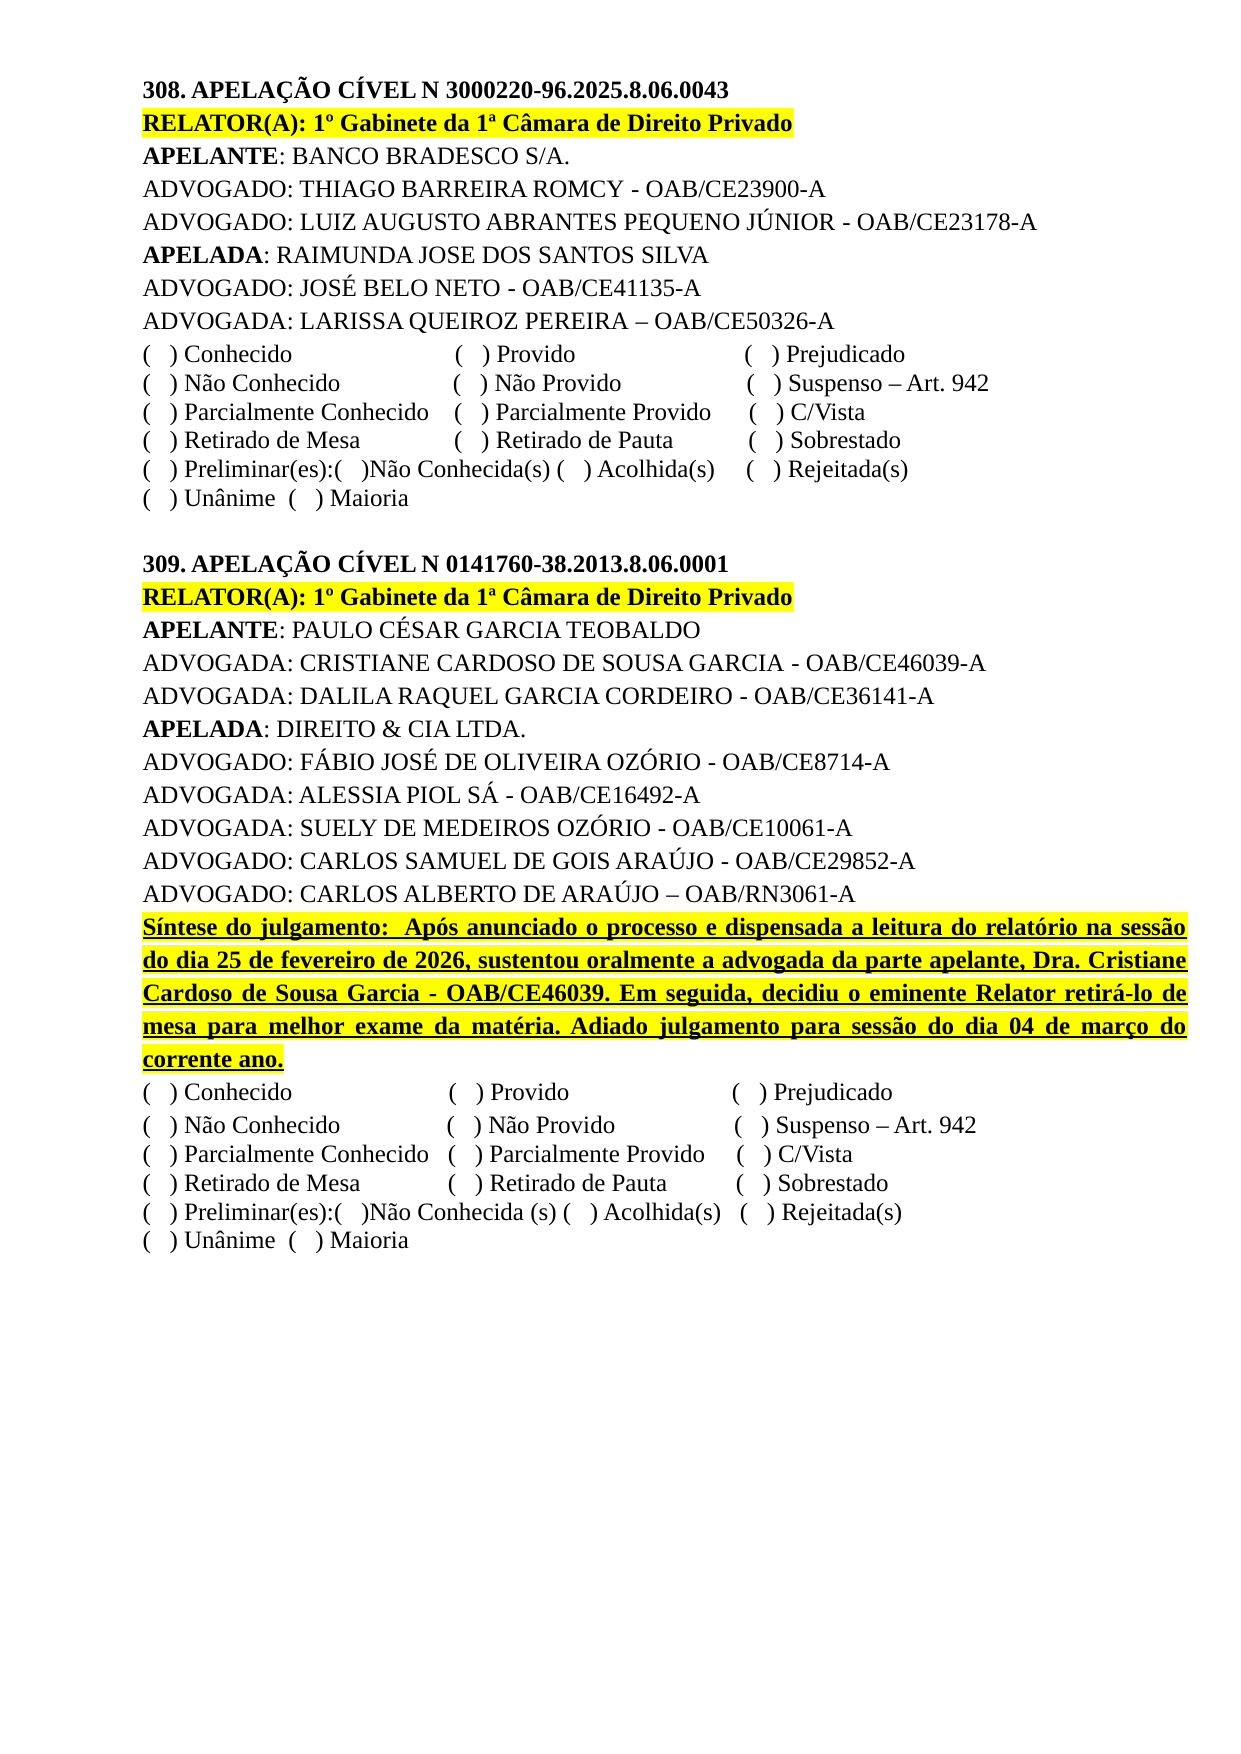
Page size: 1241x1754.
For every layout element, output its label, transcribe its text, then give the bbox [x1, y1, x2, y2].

text 308. APELAÇÃO CÍVEL N 3000220-96.2025.8.06.0043 RELATOR(A): 1º Gabinete da 1ª Câmara de Direito Privado APELANTE: BANCO BRADESCO S/A. ADVOGADO: THIAGO BARREIRA ROMCY - OAB/CE23900-A ADVOGADO: LUIZ AUGUSTO ABRANTES PEQUENO JÚNIOR - OAB/CE23178-A APELADA: RAIMUNDA JOSE DOS SANTOS SILVA ADVOGADO: JOSÉ BELO NETO - OAB/CE41135-A ADVOGADA: LARISSA QUEIROZ PEREIRA – OAB/CE50326-A [142, 75, 1188, 335]
text ( ) Conhecido ( ) Provido ( ) Prejudicado [142, 339, 1141, 368]
text ( ) Retirado de Mesa ( ) Retirado de Pauta ( ) Sobrestado [142, 1168, 1158, 1197]
text ( ) Conhecido ( ) Provido ( ) Prejudicado [142, 1077, 1188, 1106]
text ( ) Não Conhecido ( ) Não Provido ( ) Suspenso – Art. 942 [142, 1110, 1158, 1139]
text ( ) Unânime ( ) Maioria [142, 1225, 1188, 1254]
text Síntese do julgamento: Após anunciado o processo e dispensada a leitura do relatório na sessão do dia 25 de fevereiro de 2026, sustentou oralmente a advogada da parte apelante, Dra. Cristiane [142, 912, 1188, 970]
text ( ) Unânime ( ) Maioria [142, 483, 1188, 512]
text ( ) Parcialmente Conhecido ( ) Parcialmente Provido ( ) C/Vista [142, 1139, 1158, 1168]
text ( ) Preliminar(es):( )Não Conhecida(s) ( ) Acolhida(s) ( ) Rejeitada(s) [142, 454, 1158, 483]
text 309. APELAÇÃO CÍVEL N 0141760-38.2013.8.06.0001 RELATOR(A): 1º Gabinete da 1ª Câmara de Direito Privado APELANTE: PAULO CÉSAR GARCIA TEOBALDO ADVOGADA: CRISTIANE CARDOSO DE SOUSA GARCIA - OAB/CE46039-A ADVOGADA: DALILA RAQUEL GARCIA CORDEIRO - OAB/CE36141-A APELADA: DIREITO & CIA LTDA. ADVOGADO: FÁBIO JOSÉ DE OLIVEIRA OZÓRIO - OAB/CE8714-A ADVOGADA: ALESSIA PIOL SÁ - OAB/CE16492-A ADVOGADA: SUELY DE MEDEIROS OZÓRIO - OAB/CE10061-A ADVOGADO: CARLOS SAMUEL DE GOIS ARAÚJO - OAB/CE29852-A ADVOGADO: CARLOS ALBERTO DE ARAÚJO – OAB/RN3061-A [142, 549, 1188, 908]
text ( ) Retirado de Mesa ( ) Retirado de Pauta ( ) Sobrestado [142, 425, 1158, 454]
text Cardoso de Sousa Garcia - OAB/CE46039. Em seguida, decidiu o eminente Relator retirá-lo de [142, 971, 1188, 1003]
text ( ) Não Conhecido ( ) Não Provido ( ) Suspenso – Art. 942 [142, 368, 1158, 397]
text ( ) Parcialmente Conhecido ( ) Parcialmente Provido ( ) C/Vista [142, 397, 1158, 425]
text ( ) Preliminar(es):( )Não Conhecida (s) ( ) Acolhida(s) ( ) Rejeitada(s) [142, 1197, 1158, 1225]
text mesa para melhor exame da matéria. Adiado julgamento para sessão do dia 04 de março do corrente ano. [142, 1004, 1188, 1073]
